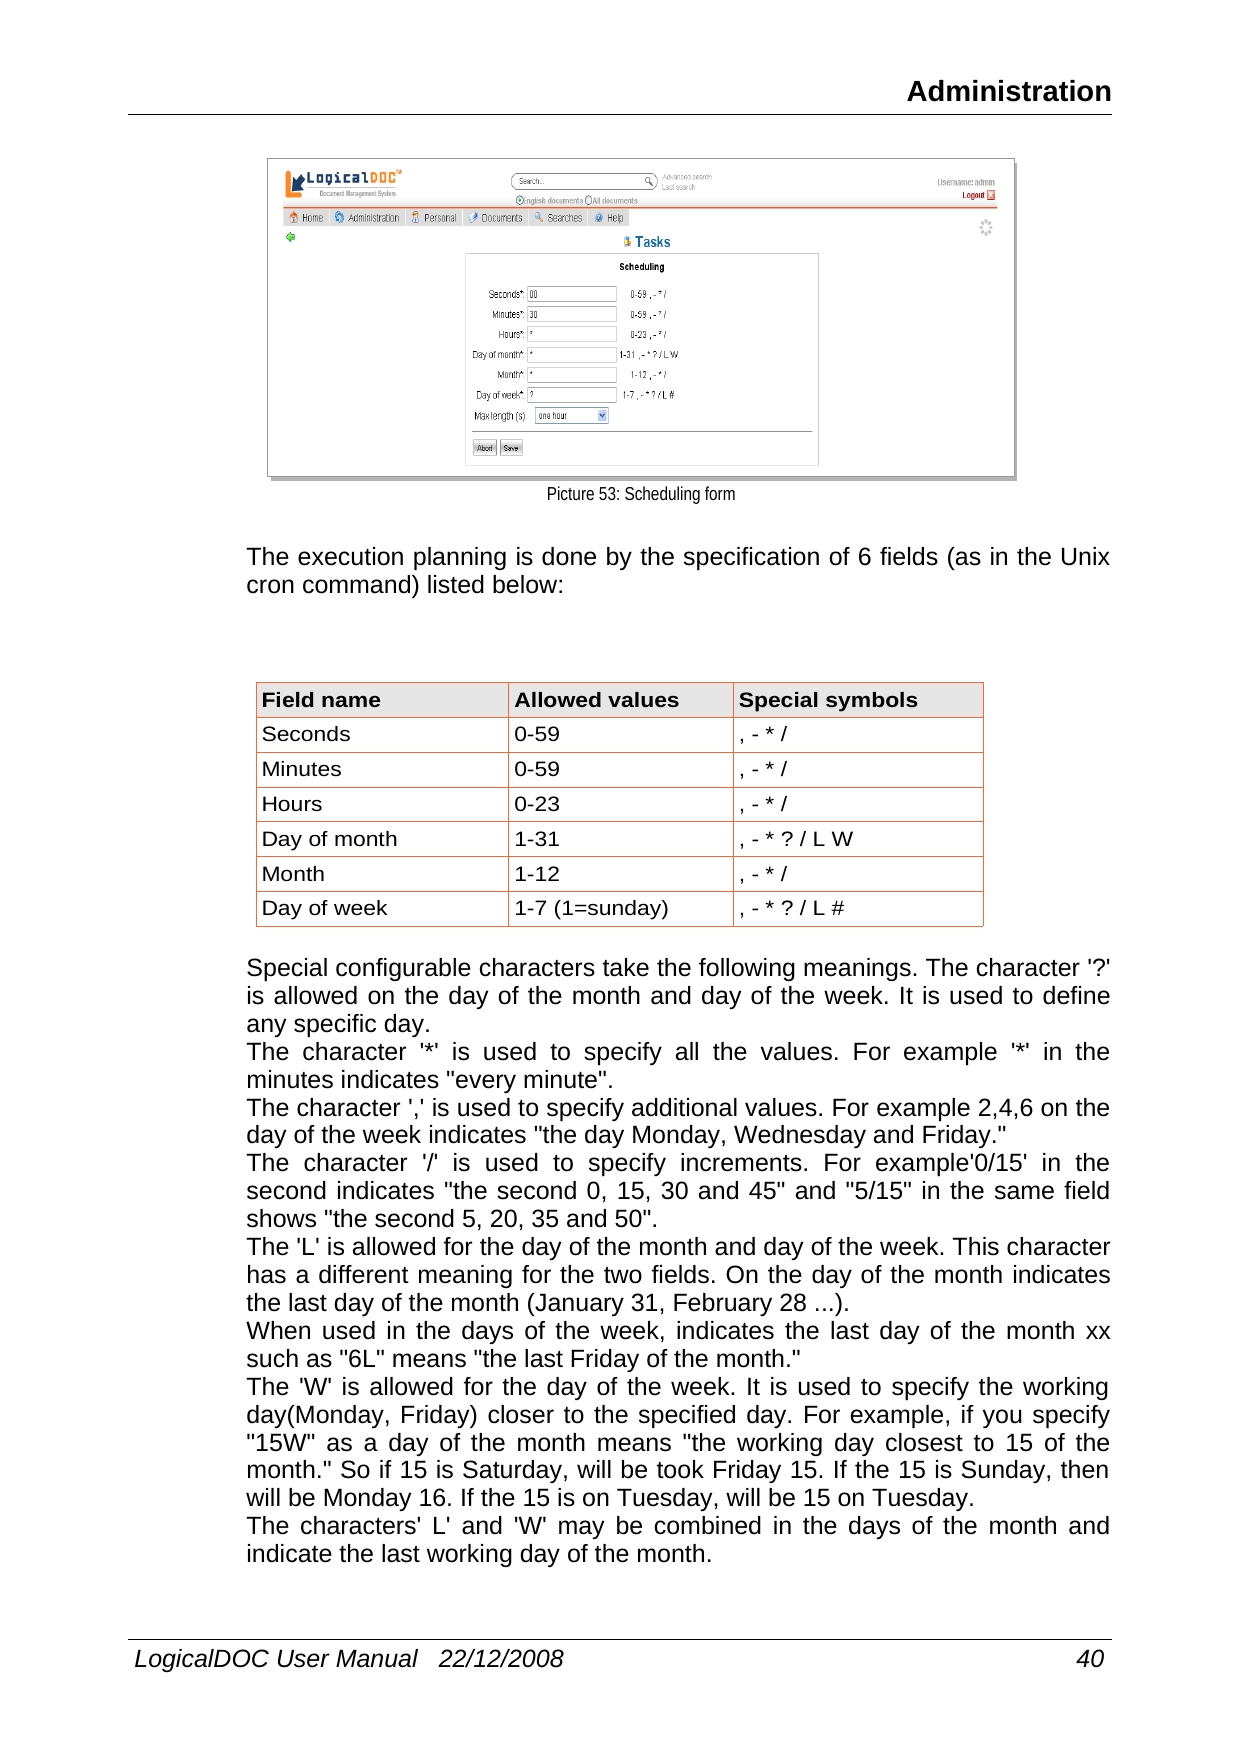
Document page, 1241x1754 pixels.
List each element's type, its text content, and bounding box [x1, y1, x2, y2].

table_header Field name [257, 683, 508, 717]
table_cell , - * / [734, 753, 983, 787]
table_header Special symbols [734, 683, 983, 717]
table_cell 1-12 [509, 857, 733, 891]
text The 'L' is allowed for the day of the month and day of the week. This character has a different meaning for the two fields. On the day of the month indicates the last day of the month (January 31, February 28 ...). [246, 1233, 1112, 1317]
table_cell Day of month [257, 822, 508, 856]
table_header Allowed values [509, 683, 733, 717]
text Special configurable characters take the following meanings. The character '?' is allowed on the day of the month and day of the week. It is used to define any specific day. [246, 954, 1112, 1038]
table_cell Seconds [257, 718, 508, 752]
table_cell 0-23 [509, 788, 733, 821]
text The characters' L' and 'W' may be combined in the days of the month and indicate the last working day of the month. [246, 1512, 1112, 1568]
text The 'W' is allowed for the day of the week. It is used to specify the working day(Monday, Friday) closer to the specified day. For example, if you specify "15W" as a day of the month means "the working day closest to 15 of the month." So if 15 is Saturday, will be took Friday 15. If the 15 is Sunday, then will be Monday 16. If the 15 is on Tuesday, will be 15 on Tuesday. [246, 1373, 1112, 1512]
picture [283, 167, 998, 468]
text When used in the days of the week, indicates the last day of the month xx such as "6L" means "the last Friday of the month." [246, 1317, 1112, 1373]
table_cell 1-31 [509, 822, 733, 856]
table_cell , - * ? / L W [734, 822, 983, 856]
table_cell 1-7 (1=sunday) [509, 892, 733, 926]
text The character ',' is used to specify additional values. For example 2,4,6 on the day of the week indicates "the day Monday, Wednesday and Friday." [246, 1093, 1112, 1149]
text The execution planning is done by the specification of 6 fields (as in the Unix cron command) listed below: [246, 543, 1112, 598]
table_cell , - * / [734, 857, 983, 891]
table_cell Day of week [257, 892, 508, 926]
table_cell , - * ? / L # [734, 892, 983, 926]
table_cell , - * / [734, 718, 983, 752]
table_cell Month [257, 857, 508, 891]
table_cell 0-59 [509, 753, 733, 787]
text Picture 53: Scheduling form [267, 477, 1015, 504]
text The character '*' is used to specify all the values. For example '*' in the minutes indicates "every minute". [246, 1038, 1112, 1093]
text The character '/' is used to specify increments. For example'0/15' in the second indicates "the second 0, 15, 30 and 45" and "5/15" in the same field shows "the second 5, 20, 35 and 50". [246, 1149, 1112, 1233]
table_cell Minutes [257, 753, 508, 787]
table_cell Hours [257, 788, 508, 821]
table_cell , - * / [734, 788, 983, 821]
table_cell 0-59 [509, 718, 733, 752]
